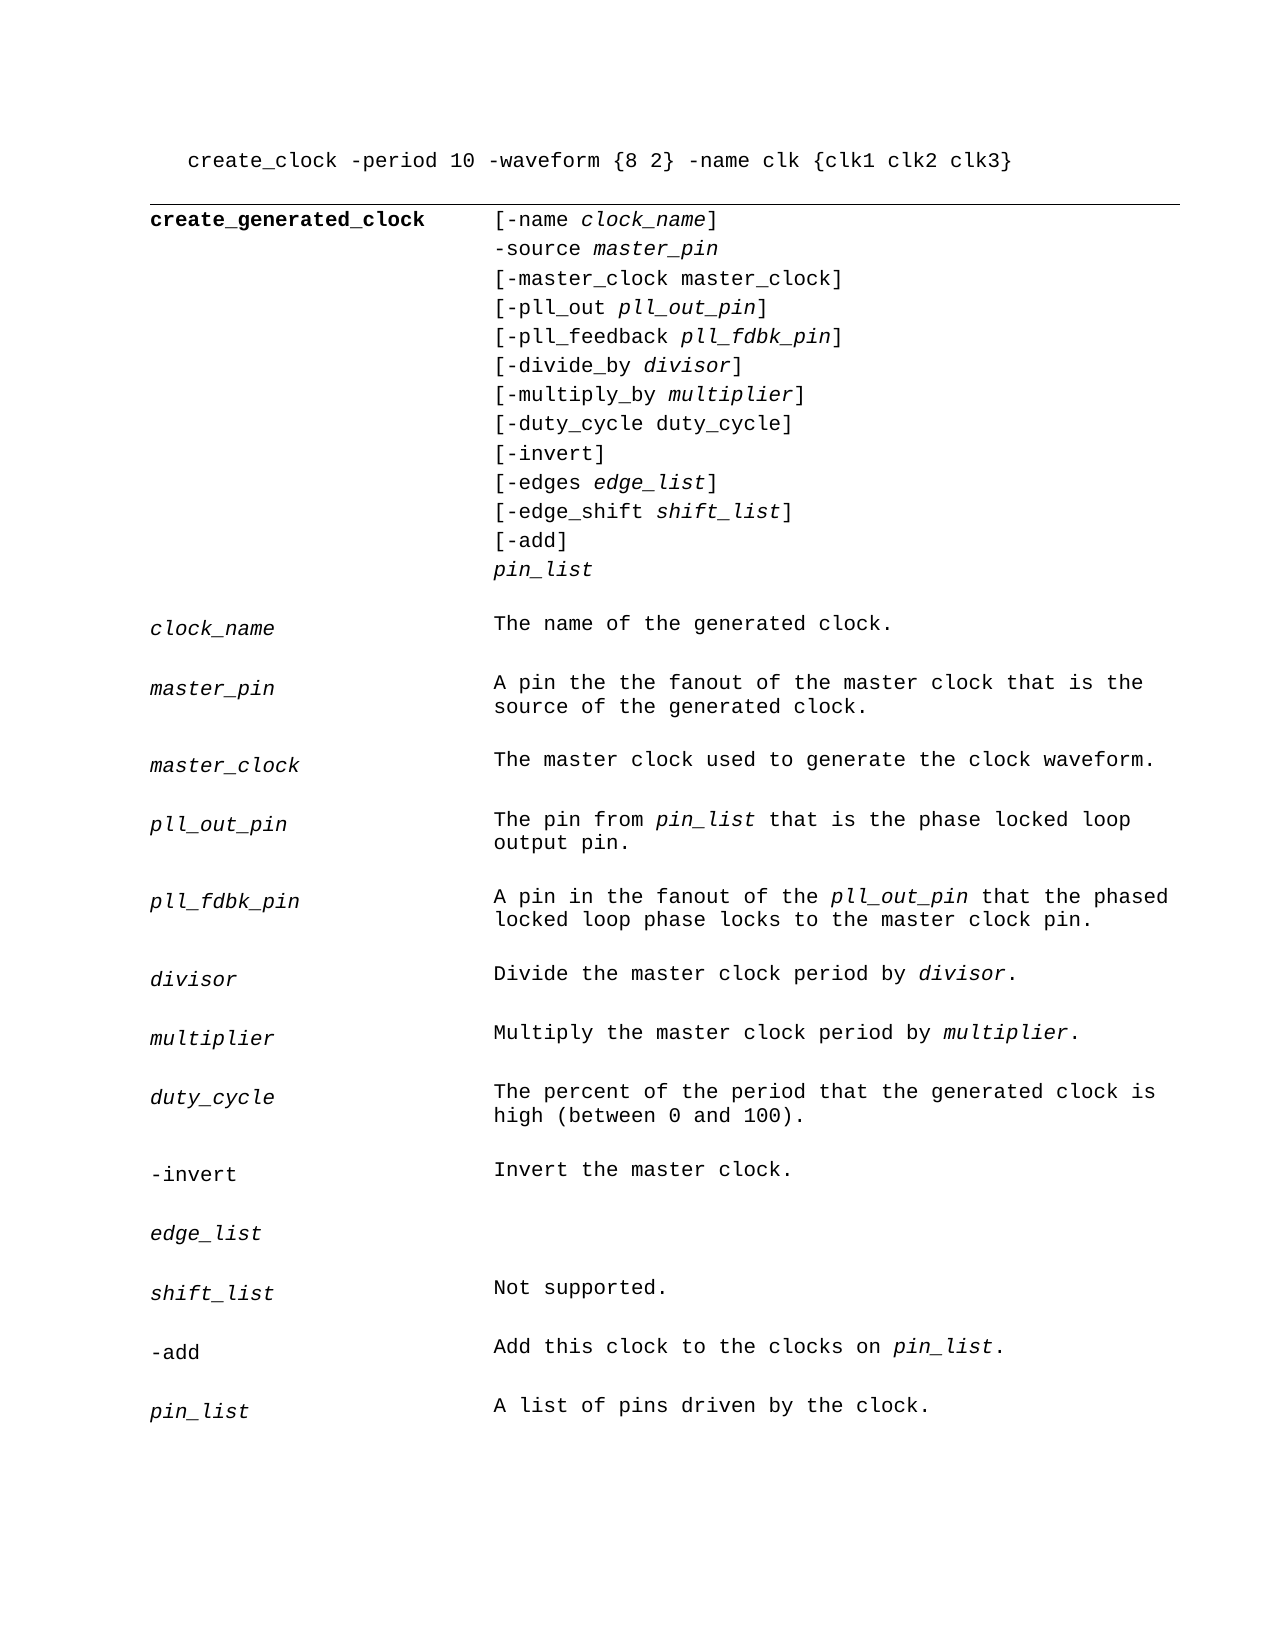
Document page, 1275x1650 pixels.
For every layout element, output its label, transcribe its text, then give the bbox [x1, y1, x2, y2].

text create_clock -period 10 -waveform {8 2} -name clk {clk1 clk2 clk3} [187, 150, 1180, 174]
table_cell The pin from pin_list that is the phase locked loop output pin. [493, 809, 1180, 886]
table_cell A list of pins driven by the clock. [493, 1395, 1180, 1454]
table_cell Not supported. [493, 1277, 1180, 1336]
table_header [-name clock_name] -source master_pin [-master_clock master_clock] [-pll_out pll_out_pin] [-pll_feedback pll_fdbk_pin] [-divide_by divisor] [-multiply_by multiplier] [-duty_cycle duty_cycle] [-invert] [-edges edge_list] [-edge_shift shift_list] [-add] pin_list [493, 205, 1180, 613]
table_cell The master clock used to generate the clock waveform. [493, 749, 1180, 808]
table_cell A pin in the fanout of the pll_out_pin that the phased locked loop phase locks to the master clock pin. [493, 886, 1180, 963]
table_cell pin_list [150, 1395, 493, 1454]
table_cell [493, 1218, 1180, 1277]
table_cell -invert [150, 1159, 493, 1218]
table_cell A pin the the fanout of the master clock that is the source of the generated clock. [493, 672, 1180, 749]
table_cell edge_list [150, 1218, 493, 1277]
table_cell pll_fdbk_pin [150, 886, 493, 963]
table_cell Add this clock to the clocks on pin_list. [493, 1336, 1180, 1395]
table_cell The percent of the period that the generated clock is high (between 0 and 100). [493, 1081, 1180, 1159]
table_cell divisor [150, 963, 493, 1022]
table_cell shift_list [150, 1277, 493, 1336]
table_cell Divide the master clock period by divisor. [493, 963, 1180, 1022]
table_cell pll_out_pin [150, 809, 493, 886]
table_header create_generated_clock [150, 205, 493, 613]
table_cell Multiply the master clock period by multiplier. [493, 1022, 1180, 1081]
table_cell duty_cycle [150, 1081, 493, 1159]
table_cell clock_name [150, 613, 493, 672]
table_cell Invert the master clock. [493, 1159, 1180, 1218]
table_cell multiplier [150, 1022, 493, 1081]
table_cell -add [150, 1336, 493, 1395]
table_cell The name of the generated clock. [493, 613, 1180, 672]
table_cell master_pin [150, 672, 493, 749]
table_cell master_clock [150, 749, 493, 808]
